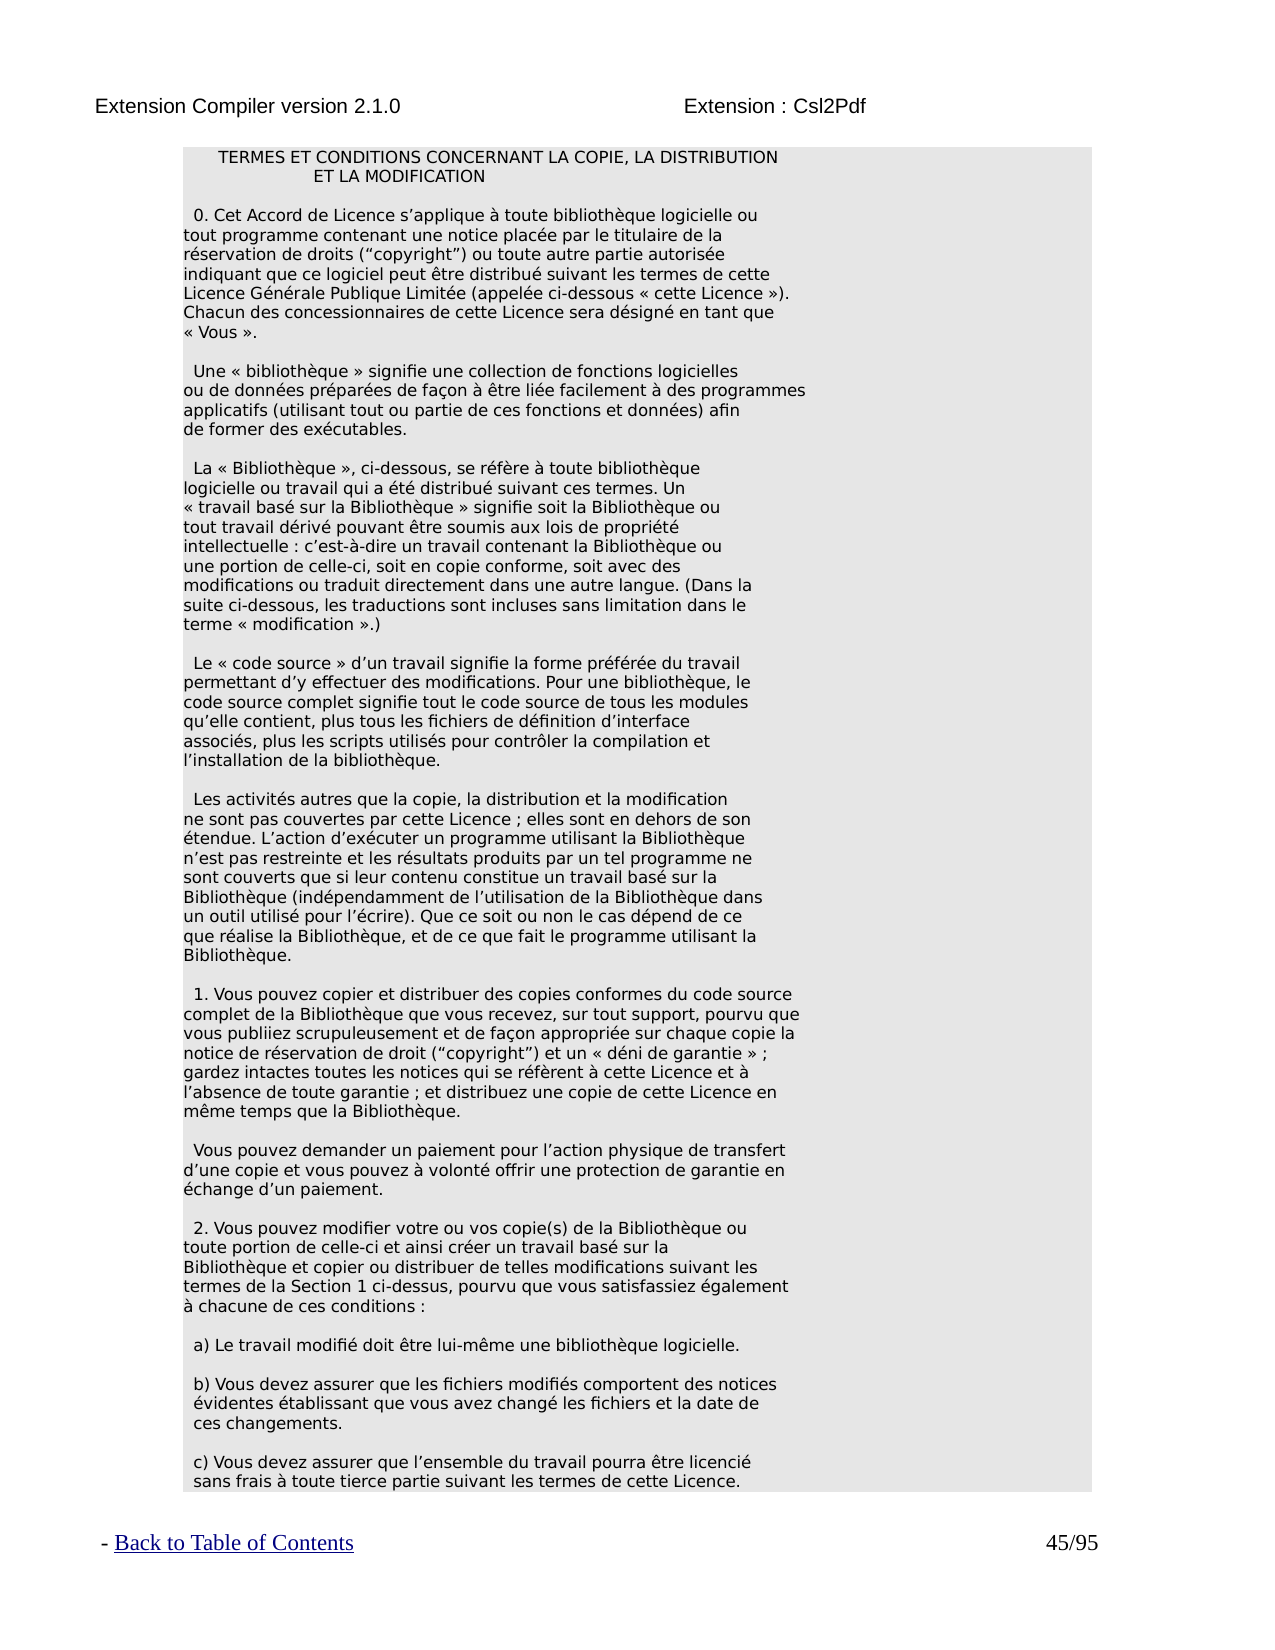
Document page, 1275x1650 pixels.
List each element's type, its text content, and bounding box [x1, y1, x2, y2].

text code source complet signifie tout le code source de tous les modules [183, 693, 1092, 712]
text 1. Vous pouvez copier et distribuer des copies conformes du code source [183, 985, 1092, 1004]
text vous publiiez scrupuleusement et de façon appropriée sur chaque copie la [183, 1024, 1092, 1043]
text suite ci-dessous, les traductions sont incluses sans limitation dans le [183, 596, 1092, 615]
text sont couverts que si leur contenu constitue un travail basé sur la [183, 868, 1092, 888]
text terme « modification ».) [183, 615, 1092, 634]
text logicielle ou travail qui a été distribué suivant ces termes. Un [183, 479, 1092, 498]
text permettant d’y effectuer des modifications. Pour une bibliothèque, le [183, 673, 1092, 693]
text Bibliothèque (indépendamment de l’utilisation de la Bibliothèque dans [183, 888, 1092, 907]
text évidentes établissant que vous avez changé les fichiers et la date de [183, 1394, 1092, 1414]
text ou de données préparées de façon à être liée facilement à des programmes [183, 381, 1092, 401]
text 2. Vous pouvez modifier votre ou vos copie(s) de la Bibliothèque ou [183, 1219, 1092, 1238]
text ET LA MODIFICATION [183, 167, 1092, 186]
text étendue. L’action d’exécuter un programme utilisant la Bibliothèque [183, 829, 1092, 849]
text modifications ou traduit directement dans une autre langue. (Dans la [183, 576, 1092, 596]
text intellectuelle : c’est-à-dire un travail contenant la Bibliothèque ou [183, 537, 1092, 557]
text Licence Générale Publique Limitée (appelée ci-dessous « cette Licence »). [183, 284, 1092, 303]
text échange d’un paiement. [183, 1180, 1092, 1199]
text toute portion de celle-ci et ainsi créer un travail basé sur la [183, 1238, 1092, 1258]
text associés, plus les scripts utilisés pour contrôler la compilation et [183, 732, 1092, 751]
text Bibliothèque et copier ou distribuer de telles modifications suivant les [183, 1258, 1092, 1277]
text termes de la Section 1 ci-dessus, pourvu que vous satisfassiez également [183, 1277, 1092, 1297]
text tout programme contenant une notice placée par le titulaire de la [183, 225, 1092, 245]
text La « Bibliothèque », ci-dessous, se réfère à toute bibliothèque [183, 459, 1092, 479]
text gardez intactes toutes les notices qui se réfèrent à cette Licence et à [183, 1063, 1092, 1082]
text a) Le travail modifié doit être lui-même une bibliothèque logicielle. [183, 1336, 1092, 1355]
text un outil utilisé pour l’écrire). Que ce soit ou non le cas dépend de ce [183, 907, 1092, 927]
text notice de réservation de droit (“copyright”) et un « déni de garantie » ; [183, 1043, 1092, 1063]
text à chacune de ces conditions : [183, 1297, 1092, 1316]
text l’absence de toute garantie ; et distribuez une copie de cette Licence en [183, 1082, 1092, 1102]
text qu’elle contient, plus tous les fichiers de définition d’interface [183, 712, 1092, 732]
text TERMES ET CONDITIONS CONCERNANT LA COPIE, LA DISTRIBUTION [183, 147, 1092, 167]
text Bibliothèque. [183, 946, 1092, 966]
text c) Vous devez assurer que l’ensemble du travail pourra être licencié [183, 1453, 1092, 1472]
text l’installation de la bibliothèque. [183, 751, 1092, 771]
text sans frais à toute tierce partie suivant les termes de cette Licence. [183, 1472, 1092, 1492]
text complet de la Bibliothèque que vous recevez, sur tout support, pourvu que [183, 1004, 1092, 1024]
text Chacun des concessionnaires de cette Licence sera désigné en tant que [183, 303, 1092, 323]
text d’une copie et vous pouvez à volonté offrir une protection de garantie en [183, 1160, 1092, 1180]
text Vous pouvez demander un paiement pour l’action physique de transfert [183, 1141, 1092, 1160]
text Les activités autres que la copie, la distribution et la modification [183, 790, 1092, 810]
text que réalise la Bibliothèque, et de ce que fait le programme utilisant la [183, 927, 1092, 946]
text indiquant que ce logiciel peut être distribué suivant les termes de cette [183, 264, 1092, 284]
text ces changements. [183, 1414, 1092, 1433]
text « Vous ». [183, 323, 1092, 342]
text de former des exécutables. [183, 420, 1092, 440]
text une portion de celle-ci, soit en copie conforme, soit avec des [183, 557, 1092, 576]
text Une « bibliothèque » signifie une collection de fonctions logicielles [183, 362, 1092, 381]
text « travail basé sur la Bibliothèque » signifie soit la Bibliothèque ou [183, 498, 1092, 518]
text Le « code source » d’un travail signifie la forme préférée du travail [183, 654, 1092, 673]
text même temps que la Bibliothèque. [183, 1102, 1092, 1121]
text tout travail dérivé pouvant être soumis aux lois de propriété [183, 518, 1092, 537]
text ne sont pas couvertes par cette Licence ; elles sont en dehors de son [183, 810, 1092, 829]
text 0. Cet Accord de Licence s’applique à toute bibliothèque logicielle ou [183, 206, 1092, 225]
text b) Vous devez assurer que les fichiers modifiés comportent des notices [183, 1375, 1092, 1394]
text n’est pas restreinte et les résultats produits par un tel programme ne [183, 849, 1092, 868]
text réservation de droits (“copyright”) ou toute autre partie autorisée [183, 245, 1092, 264]
text applicatifs (utilisant tout ou partie de ces fonctions et données) afin [183, 401, 1092, 420]
